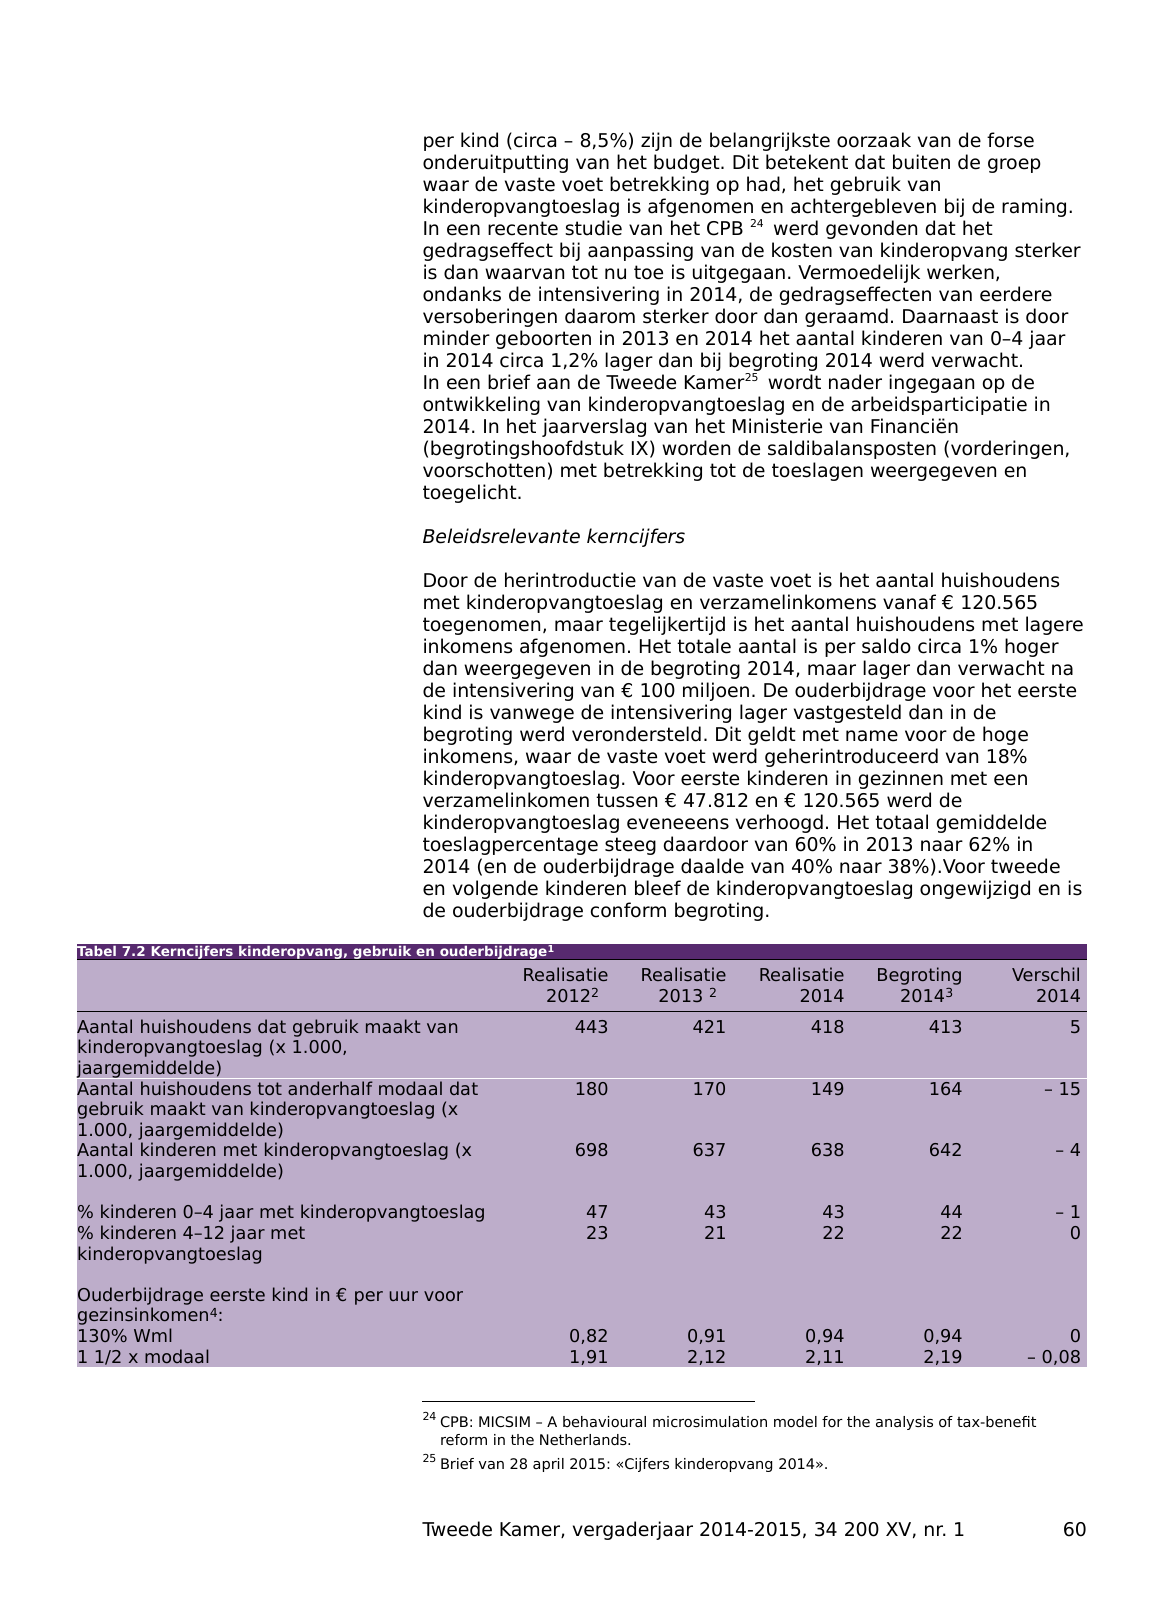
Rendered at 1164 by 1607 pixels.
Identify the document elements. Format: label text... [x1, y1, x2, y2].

table_cell [732, 1264, 850, 1285]
table_cell 0,94 [850, 1326, 968, 1347]
table_cell Ouderbijdrage eerste kind in € per uur voor gezinsinkomen4: [77, 1285, 496, 1326]
table_cell [614, 1182, 732, 1202]
table_cell 47 [496, 1202, 614, 1223]
table_cell [77, 960, 496, 1011]
table_cell Verschil 2014 [969, 960, 1087, 1011]
table_cell 642 [850, 1140, 968, 1182]
table_cell 43 [614, 1202, 732, 1223]
text CPB: MICSIM – A behavioural microsimulation model for the analysis of tax-benefit reform in the Netherlands. [422, 1410, 1087, 1449]
table_cell % kinderen 4–12 jaar met kinderopvangtoeslag [77, 1223, 496, 1264]
text In een recente studie van het CPB werd gevonden dat het gedragseffect bij aanpassing van de kosten van kinderopvang sterker is dan waarvan tot nu toe is uitgegaan. Vermoedelijk werken, ondanks de intensivering in 2014, de gedragseffecten van eerdere versoberingen daarom sterker door dan geraamd. Daarnaast is door minder geboorten in 2013 en 2014 het aantal kinderen van 0–4 jaar in 2014 circa 1,2% lager dan bij begroting 2014 werd verwacht. [422, 218, 1087, 372]
table_cell 698 [496, 1140, 614, 1182]
table_cell [614, 1285, 732, 1326]
table_cell 413 [850, 1012, 968, 1078]
table_cell Aantal kinderen met kinderopvangtoeslag (x 1.000, jaargemiddelde) [77, 1140, 496, 1182]
table_cell Begroting 20143 [850, 960, 968, 1011]
table_cell – 1 [969, 1202, 1087, 1223]
table_cell 0 [969, 1223, 1087, 1264]
text In een brief aan de Tweede Kamer wordt nader ingegaan op de ontwikkeling van kinderopvangtoeslag en de arbeidsparticipatie in 2014. In het jaarverslag van het Ministerie van Financiën (begrotingshoofdstuk IX) worden de saldibalansposten (vorderingen, voorschotten) met betrekking tot de toeslagen weergegeven en toegelicht. [422, 372, 1087, 503]
table_cell 1 1/2 x modaal [77, 1347, 496, 1367]
text per kind (circa – 8,5%) zijn de belangrijkste oorzaak van de forse onderuitputting van het budget. Dit betekent dat buiten de groep waar de vaste voet betrekking op had, het gebruik van kinderopvangtoeslag is afgenomen en achtergebleven bij de raming. [422, 130, 1087, 218]
table_cell 23 [496, 1223, 614, 1264]
table_cell 21 [614, 1223, 732, 1264]
table_cell [496, 1285, 614, 1326]
table_cell 130% Wml [77, 1326, 496, 1347]
table_cell % kinderen 0–4 jaar met kinderopvangtoeslag [77, 1202, 496, 1223]
table_cell 1,91 [496, 1347, 614, 1367]
table_cell Realisatie 2014 [732, 960, 850, 1011]
table_cell – 0,08 [969, 1347, 1087, 1367]
table_cell 149 [732, 1079, 850, 1140]
table_cell 2,12 [614, 1347, 732, 1367]
table_cell 22 [850, 1223, 968, 1264]
table_cell 0 [969, 1326, 1087, 1347]
table_cell 0,91 [614, 1326, 732, 1347]
table_cell 5 [969, 1012, 1087, 1078]
subtitle Beleidsrelevante kerncijfers [422, 526, 1087, 548]
table_cell [850, 1264, 968, 1285]
table_cell 637 [614, 1140, 732, 1182]
table_cell [496, 1264, 614, 1285]
table_cell Realisatie 20122 [496, 960, 614, 1011]
table_cell [496, 1182, 614, 1202]
table_cell 2,11 [732, 1347, 850, 1367]
table_cell [969, 1264, 1087, 1285]
table_cell [77, 1182, 496, 1202]
table_cell [77, 1264, 496, 1285]
table_cell Aantal huishoudens dat gebruik maakt van kinderopvangtoeslag (x 1.000, jaargemiddelde) [77, 1012, 496, 1078]
table_cell 180 [496, 1079, 614, 1140]
table_cell [969, 1182, 1087, 1202]
table_cell 170 [614, 1079, 732, 1140]
text Brief van 28 april 2015: «Cijfers kinderopvang 2014». [422, 1452, 1087, 1474]
table_cell 421 [614, 1012, 732, 1078]
text Door de herintroductie van de vaste voet is het aantal huishoudens met kinderopvangtoeslag en verzamelinkomens vanaf € 120.565 toegenomen, maar tegelijkertijd is het aantal huishoudens met lagere inkomens afgenomen. Het totale aantal is per saldo circa 1% hoger dan weergegeven in de begroting 2014, maar lager dan verwacht na de intensivering van € 100 miljoen. De ouderbijdrage voor het eerste kind is vanwege de intensivering lager vastgesteld dan in de begroting werd verondersteld. Dit geldt met name voor de hoge inkomens, waar de vaste voet werd geherintroduceerd van 18% kinderopvangtoeslag. Voor eerste kinderen in gezinnen met een verzamelinkomen tussen € 47.812 en € 120.565 werd de kinderopvangtoeslag eveneeens verhoogd. Het totaal gemiddelde toeslagpercentage steeg daardoor van 60% in 2013 naar 62% in 2014 (en de ouderbijdrage daalde van 40% naar 38%).Voor tweede en volgende kinderen bleef de kinderopvangtoeslag ongewijzigd en is de ouderbijdrage conform begroting. [422, 570, 1087, 922]
table_cell 0,82 [496, 1326, 614, 1347]
table_cell Aantal huishoudens tot anderhalf modaal dat gebruik maakt van kinderopvangtoeslag (x 1.000, jaargemiddelde) [77, 1079, 496, 1140]
table_cell [732, 1182, 850, 1202]
table_cell [732, 1285, 850, 1326]
table_cell 443 [496, 1012, 614, 1078]
table_cell 2,19 [850, 1347, 968, 1367]
table_cell – 15 [969, 1079, 1087, 1140]
table_cell [614, 1264, 732, 1285]
table_cell 418 [732, 1012, 850, 1078]
table_cell 22 [732, 1223, 850, 1264]
table_cell 43 [732, 1202, 850, 1223]
table_cell 44 [850, 1202, 968, 1223]
table_cell [850, 1182, 968, 1202]
table_cell Realisatie 2013 2 [614, 960, 732, 1011]
table_cell [969, 1285, 1087, 1326]
table_cell [850, 1285, 968, 1326]
table_cell – 4 [969, 1140, 1087, 1182]
table_cell 638 [732, 1140, 850, 1182]
table_cell 164 [850, 1079, 968, 1140]
table_cell 0,94 [732, 1326, 850, 1347]
table_header Tabel 7.2 Kerncijfers kinderopvang, gebruik en ouderbijdrage1 [77, 944, 1087, 959]
